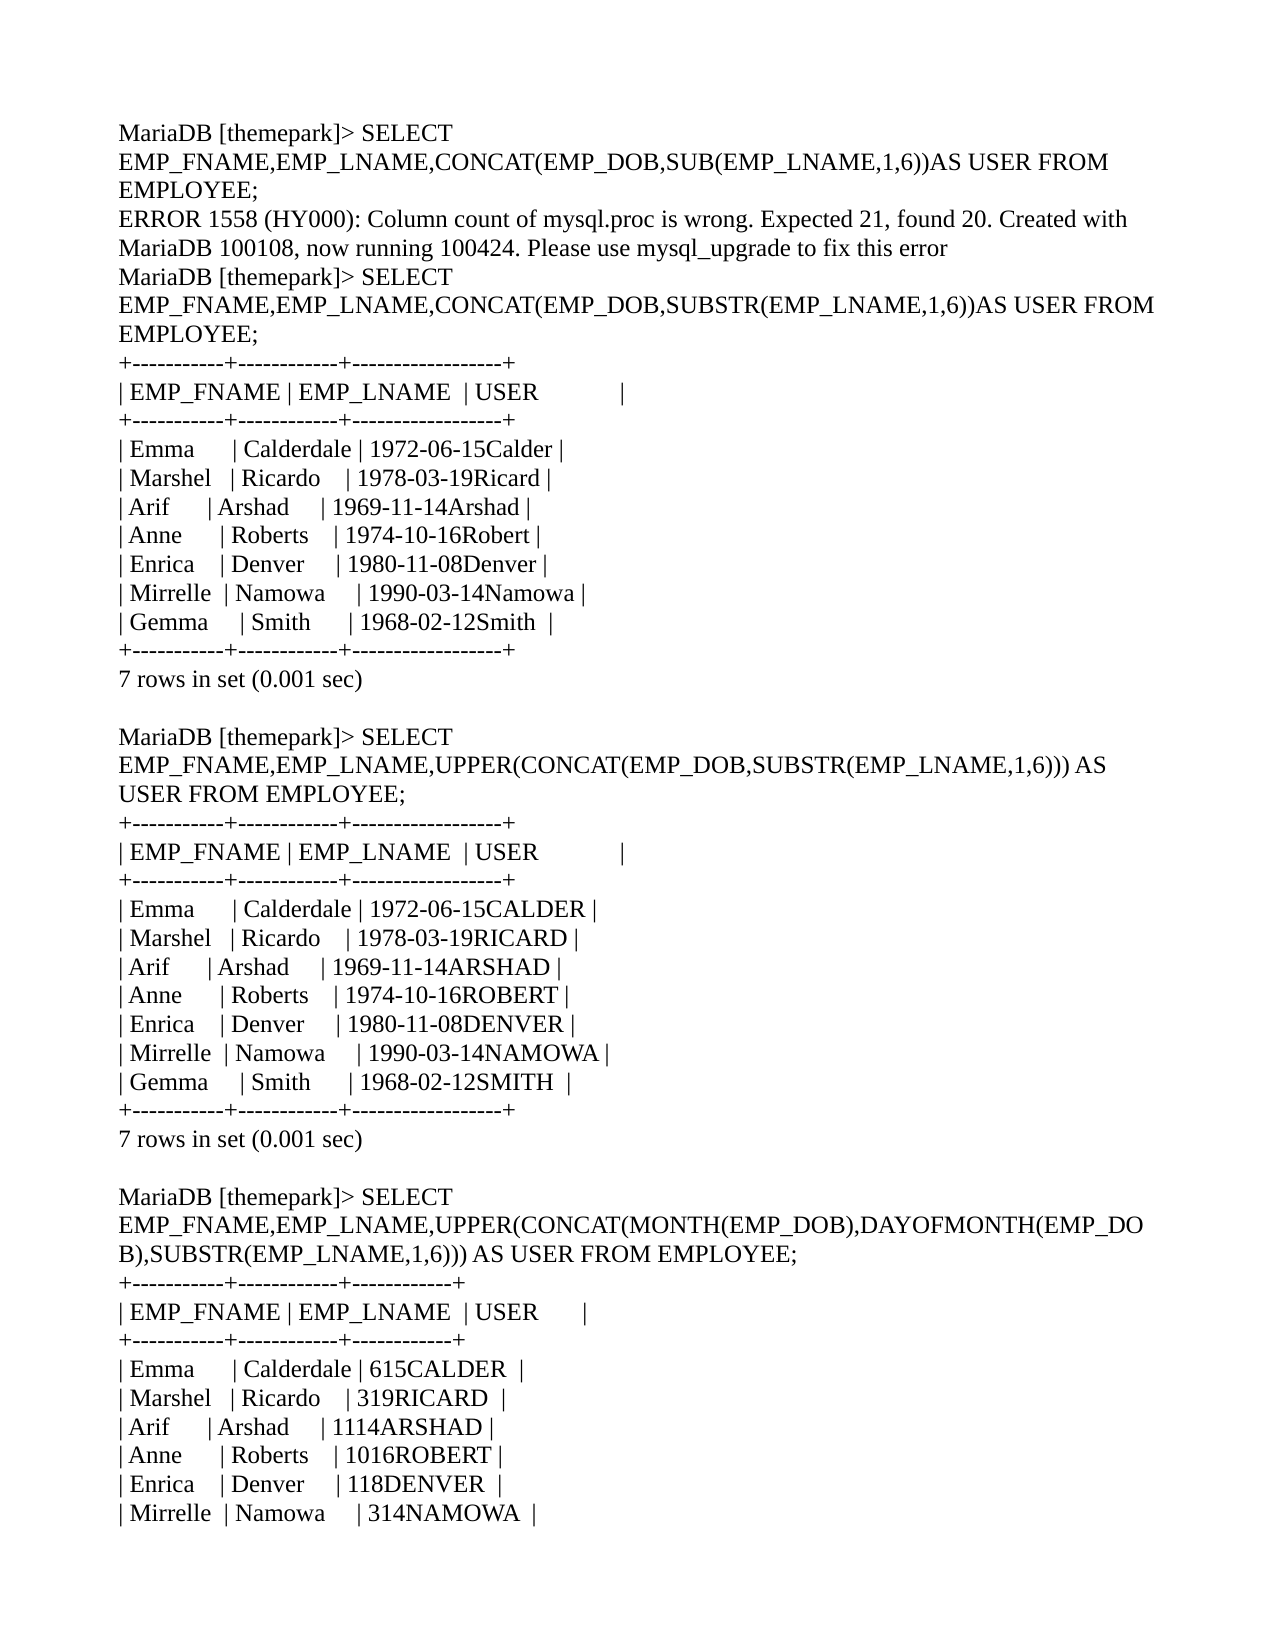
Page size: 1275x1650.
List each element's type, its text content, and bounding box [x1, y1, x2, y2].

text | Emma | Calderdale | 1972-06-15CALDER | [118, 894, 1157, 923]
text | Arif | Arshad | 1969-11-14ARSHAD | [118, 952, 1157, 981]
text +-----------+------------+------------------+ [118, 636, 1157, 664]
text 7 rows in set (0.001 sec) [118, 1124, 1157, 1153]
text MariaDB [themepark]> SELECT EMP_FNAME,EMP_LNAME,CONCAT(EMP_DOB,SUBSTR(EMP_LNAME,1,6))AS USER FROM EMPLOYEE; [118, 262, 1157, 348]
text | Emma | Calderdale | 615CALDER | [118, 1354, 1157, 1383]
text +-----------+------------+------------------+ [118, 406, 1157, 434]
text ERROR 1558 (HY000): Column count of mysql.proc is wrong. Expected 21, found 20. Created with MariaDB 100108, now running 100424. Please use mysql_upgrade to fix this error [118, 204, 1157, 262]
text | EMP_FNAME | EMP_LNAME | USER | [118, 1297, 1157, 1326]
text | Anne | Roberts | 1974-10-16Robert | [118, 521, 1157, 549]
text | Enrica | Denver | 1980-11-08Denver | [118, 549, 1157, 578]
text MariaDB [themepark]> SELECT EMP_FNAME,EMP_LNAME,UPPER(CONCAT(EMP_DOB,SUBSTR(EMP_LNAME,1,6))) AS USER FROM EMPLOYEE; [118, 722, 1157, 808]
text | Anne | Roberts | 1016ROBERT | [118, 1441, 1157, 1469]
text | Enrica | Denver | 118DENVER | [118, 1469, 1157, 1498]
text | Marshel | Ricardo | 1978-03-19Ricard | [118, 463, 1157, 492]
text MariaDB [themepark]> SELECT EMP_FNAME,EMP_LNAME,UPPER(CONCAT(MONTH(EMP_DOB),DAYOFMONTH(EMP_DOB),SUBSTR(EMP_LNAME,1,6))) AS USER FROM EMPLOYEE; [118, 1182, 1157, 1268]
text +-----------+------------+------------------+ [118, 1096, 1157, 1124]
text | Mirrelle | Namowa | 314NAMOWA | [118, 1498, 1157, 1527]
text | Mirrelle | Namowa | 1990-03-14NAMOWA | [118, 1038, 1157, 1067]
text +-----------+------------+------------------+ [118, 808, 1157, 837]
text | Emma | Calderdale | 1972-06-15Calder | [118, 434, 1157, 463]
text | Marshel | Ricardo | 319RICARD | [118, 1383, 1157, 1412]
text | Enrica | Denver | 1980-11-08DENVER | [118, 1009, 1157, 1038]
text +-----------+------------+------------+ [118, 1268, 1157, 1297]
text | Gemma | Smith | 1968-02-12SMITH | [118, 1067, 1157, 1096]
text | Arif | Arshad | 1114ARSHAD | [118, 1412, 1157, 1441]
text | Anne | Roberts | 1974-10-16ROBERT | [118, 981, 1157, 1009]
text | Gemma | Smith | 1968-02-12Smith | [118, 607, 1157, 636]
text +-----------+------------+------------+ [118, 1326, 1157, 1354]
text | Mirrelle | Namowa | 1990-03-14Namowa | [118, 578, 1157, 607]
text | Marshel | Ricardo | 1978-03-19RICARD | [118, 923, 1157, 952]
text +-----------+------------+------------------+ [118, 866, 1157, 894]
text | EMP_FNAME | EMP_LNAME | USER | [118, 377, 1157, 406]
text MariaDB [themepark]> SELECT EMP_FNAME,EMP_LNAME,CONCAT(EMP_DOB,SUB(EMP_LNAME,1,6))AS USER FROM EMPLOYEE; [118, 118, 1157, 204]
text +-----------+------------+------------------+ [118, 348, 1157, 377]
text | Arif | Arshad | 1969-11-14Arshad | [118, 492, 1157, 521]
text 7 rows in set (0.001 sec) [118, 664, 1157, 693]
text | EMP_FNAME | EMP_LNAME | USER | [118, 837, 1157, 866]
